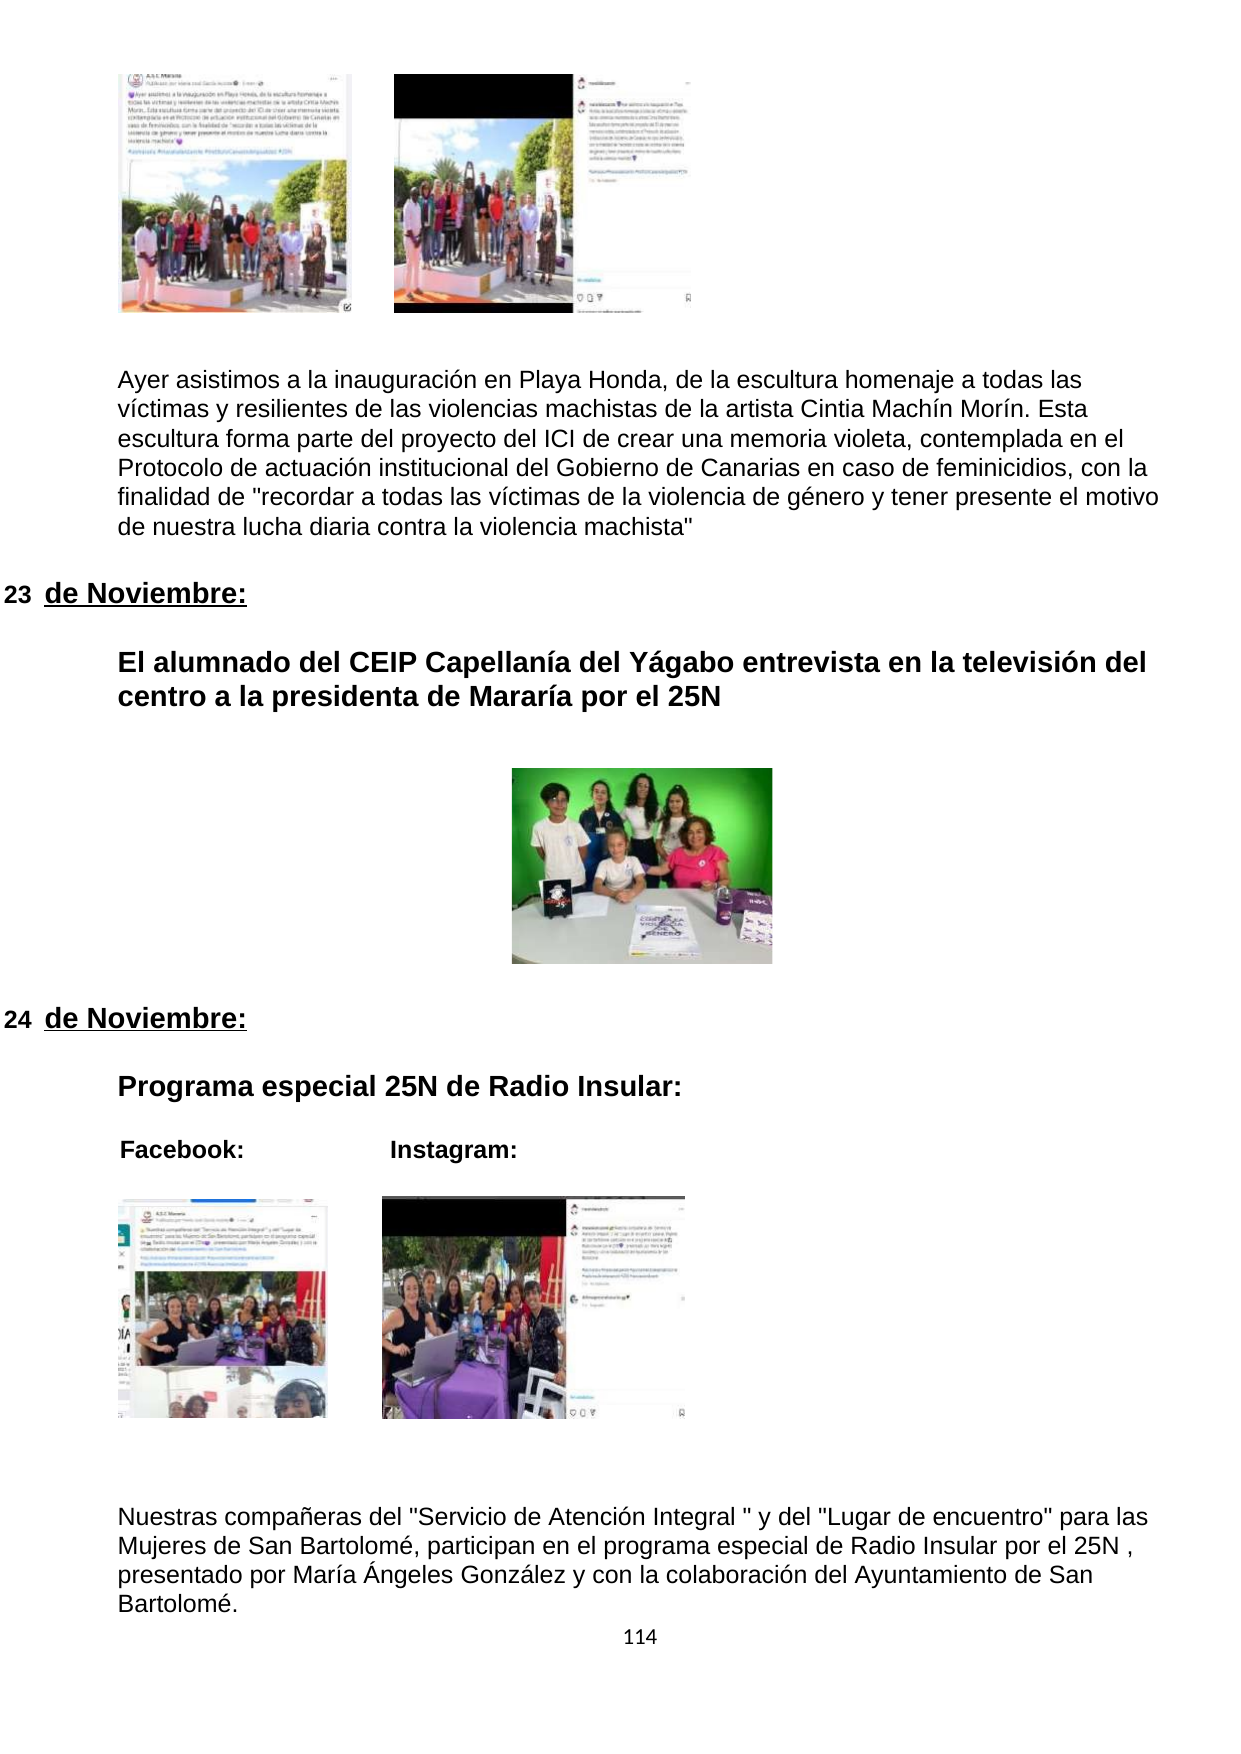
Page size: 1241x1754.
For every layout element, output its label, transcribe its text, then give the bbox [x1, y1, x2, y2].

list de Noviembre: [4, 1001, 1079, 1034]
text Programa especial 25N de Radio Insular: [117, 1069, 1167, 1103]
text Nuestras compañeras del "Servicio de Atención Integral " y del "Lugar de encuentro" para las Mujeres de San Bartolomé, participan en el programa especial de Radio Insular por el 25N , presentado por María Ángeles González y con la colaboración del Ayuntamiento de San Bartolomé. [117, 1502, 1167, 1618]
list de Noviembre: [4, 576, 1079, 610]
text Ayer asistimos a la inauguración en Playa Honda, de la escultura homenaje a todas las víctimas y resilientes de las violencias machistas de la artista Cintia Machín Morín. Esta escultura forma parte del proyecto del ICI de crear una memoria violeta, contemplada en el Protocolo de actuación institucional del Gobierno de Canarias en caso de feminicidios, con la finalidad de "recordar a todas las víctimas de la violencia de género y tener presente el motivo de nuestra lucha diaria contra la violencia machista" [117, 365, 1167, 540]
text El alumnado del CEIP Capellanía del Yágabo entrevista en la televisión del centro a la presidenta de Mararía por el 25N [117, 645, 1167, 713]
text Facebook: Instagram: [119, 1134, 1192, 1163]
